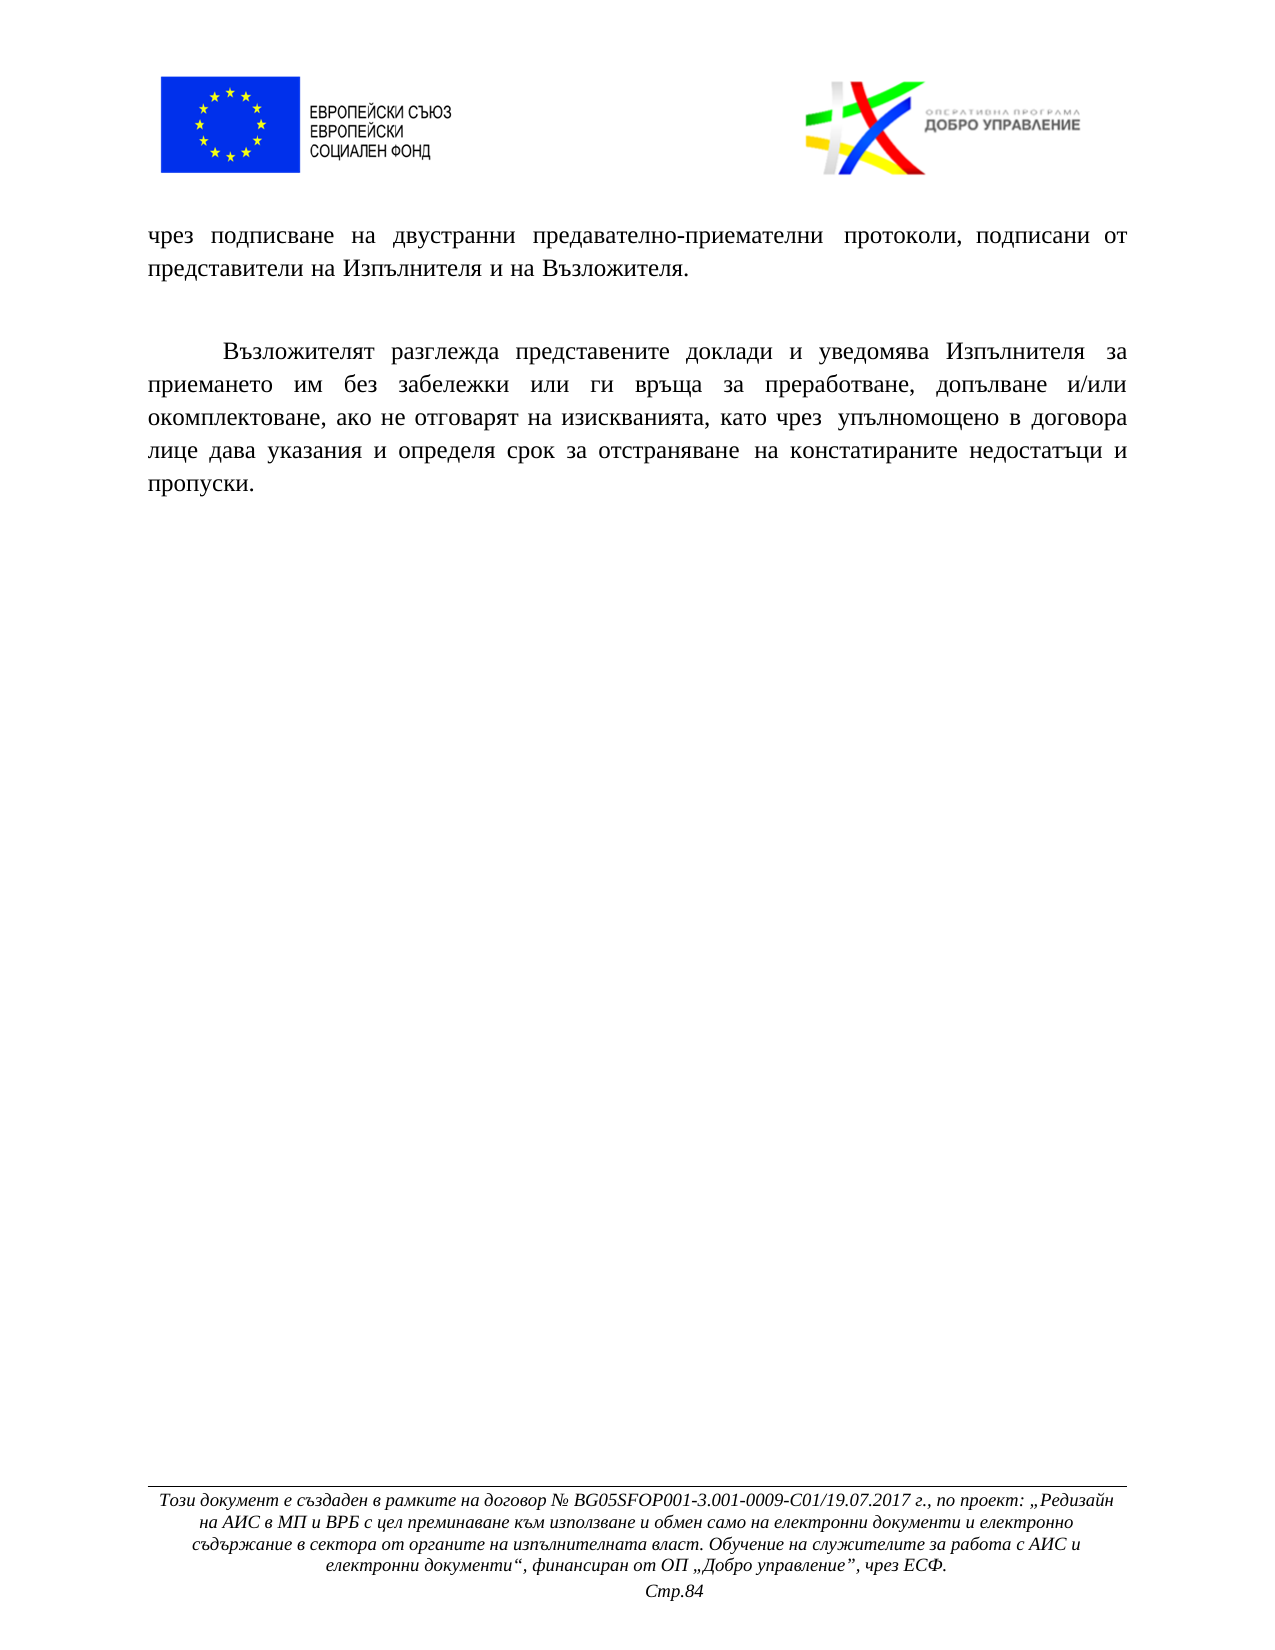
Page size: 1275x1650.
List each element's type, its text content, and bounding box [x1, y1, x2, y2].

text чрез подписване на двустранни предавателно-приемателни протоколи, подписани от представители на Изпълнителя и на Възложителя. [148, 220, 1127, 282]
text Възложителят разглежда представените доклади и уведомява Изпълнителя за приемането им без забележки или ги връща за преработване, допълване и/или окомплектоване, ако не отговарят на изискванията, като чрез упълномощено в договора лице дава указания и определя срок за отстраняване на констатираните недостатъци и пропуски. [148, 336, 1127, 497]
